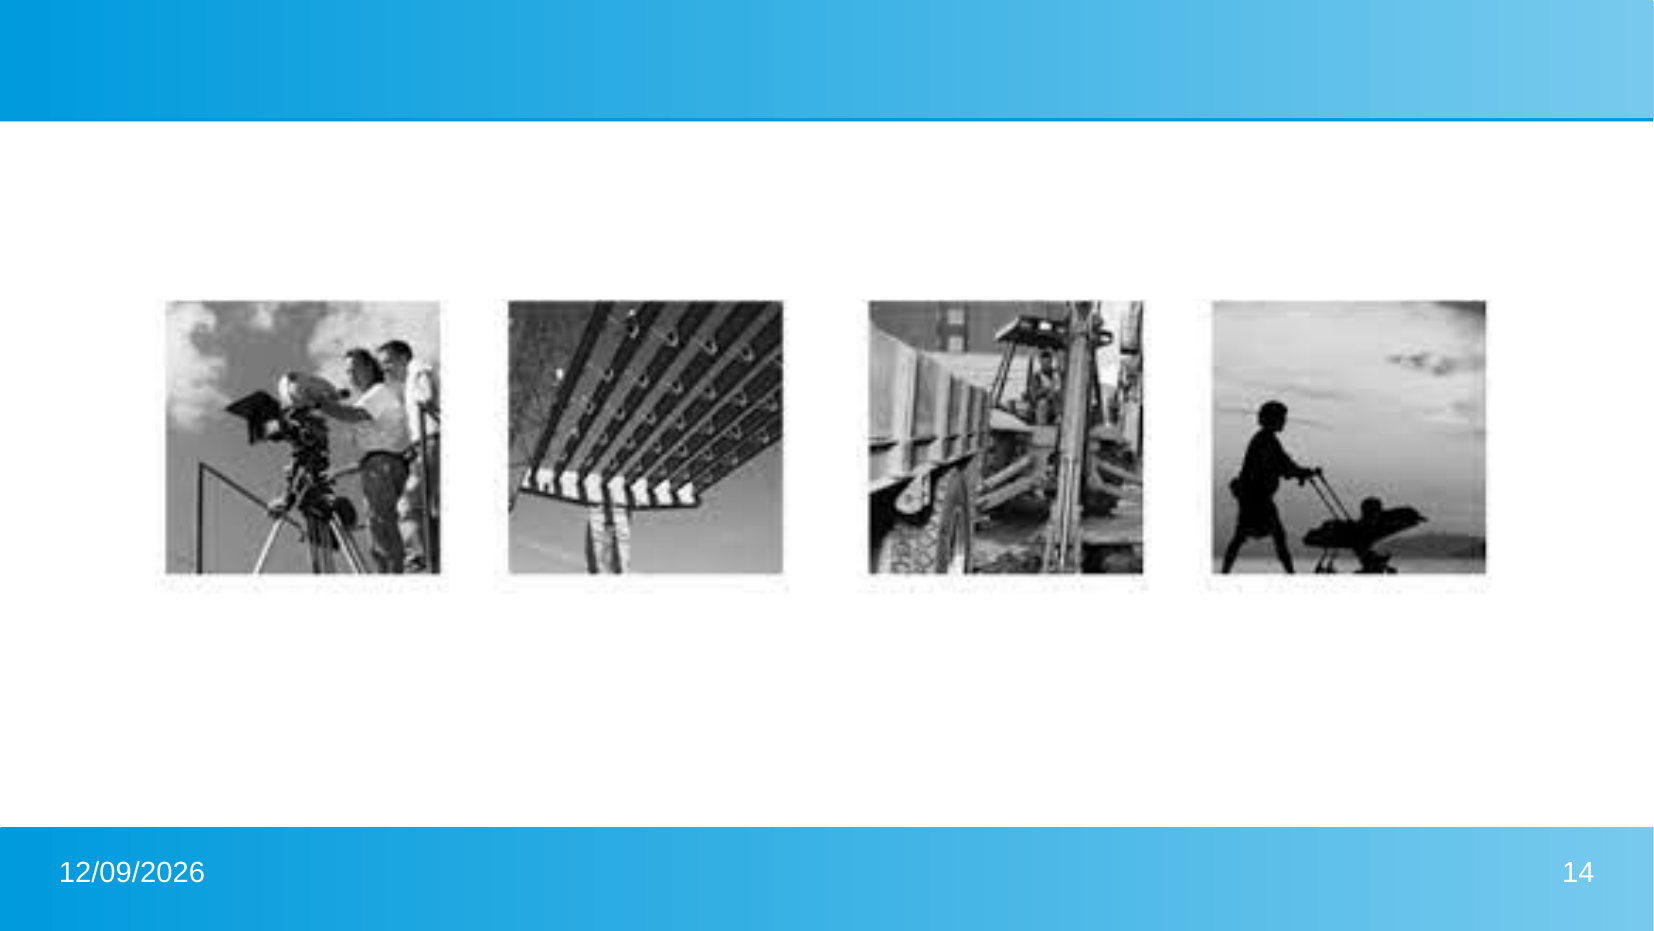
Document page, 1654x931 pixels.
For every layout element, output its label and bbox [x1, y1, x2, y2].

picture [155, 299, 1498, 601]
